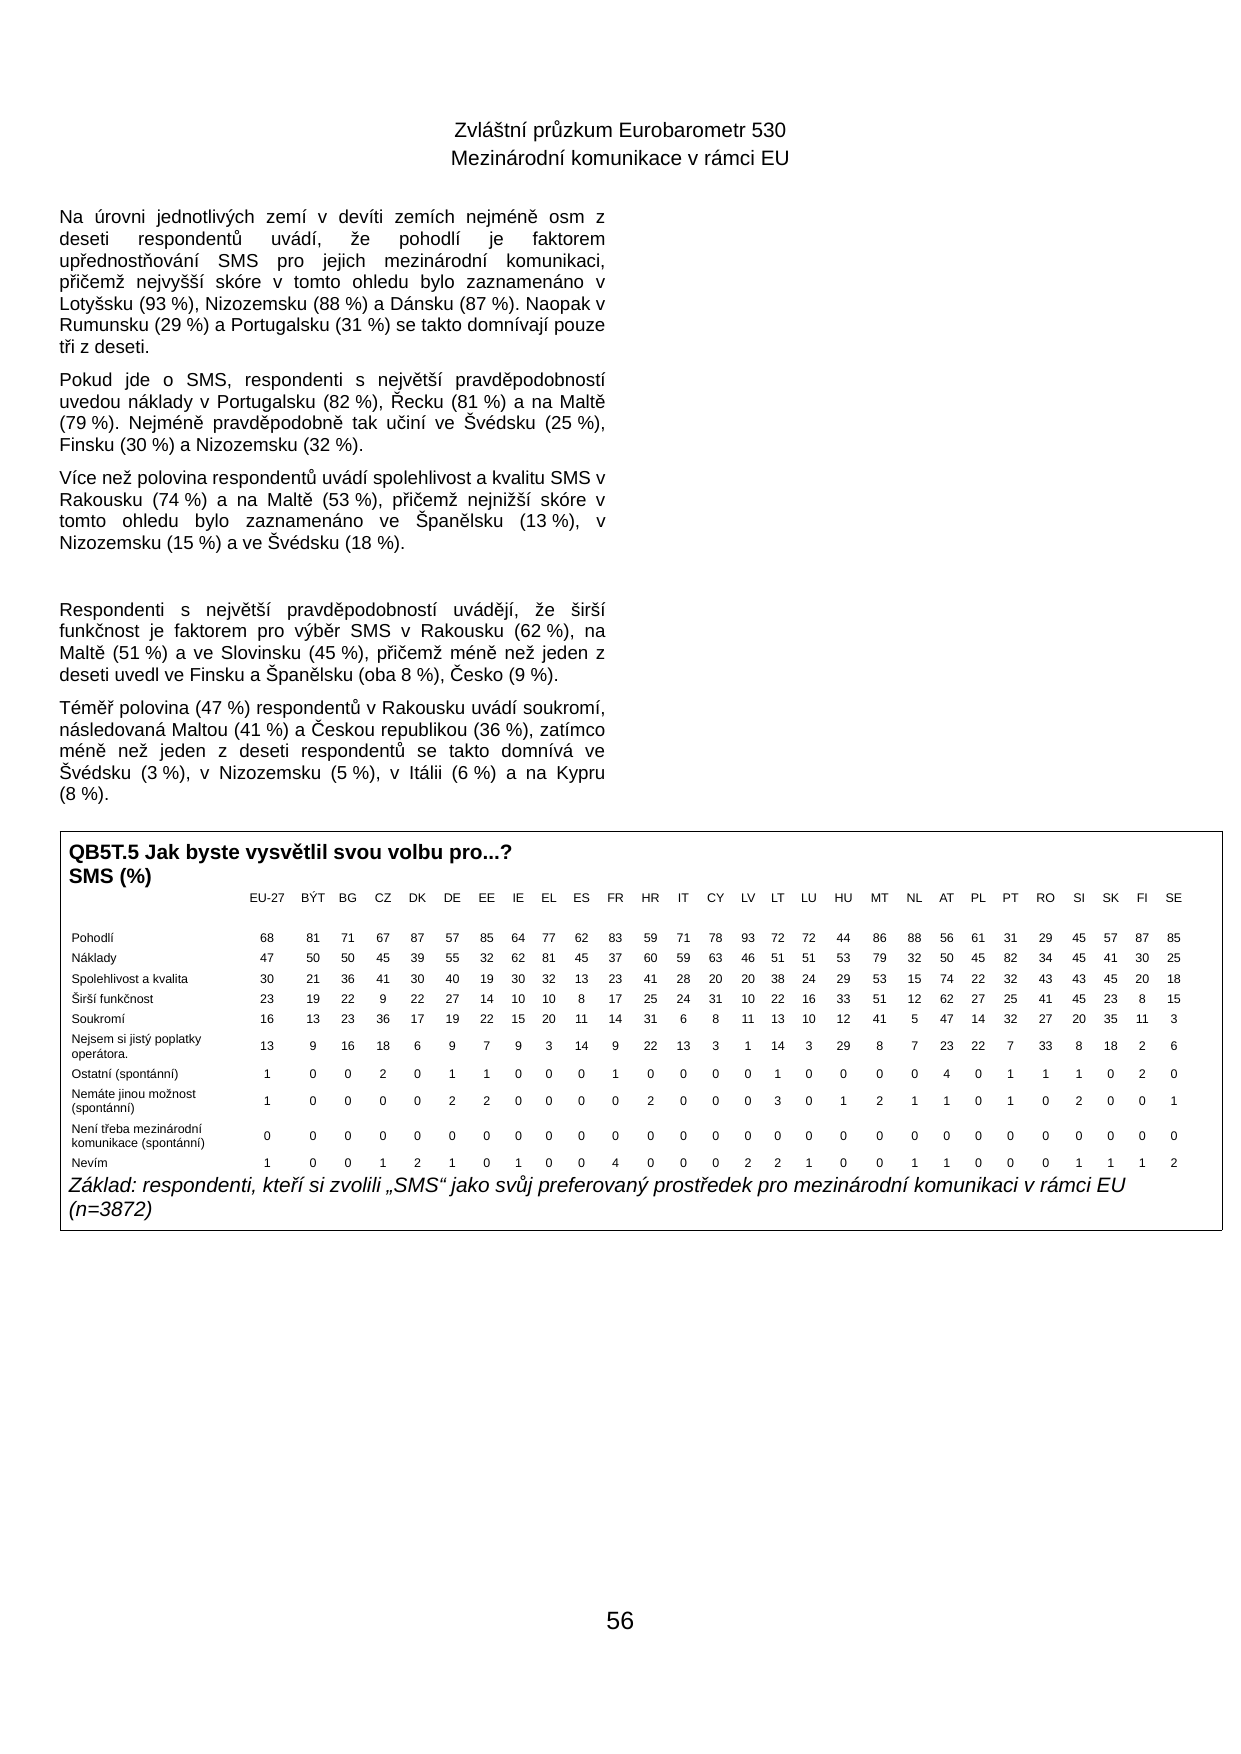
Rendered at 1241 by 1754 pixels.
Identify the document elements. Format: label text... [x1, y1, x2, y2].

table_cell 0 [861, 1118, 898, 1153]
table_header SK [1094, 888, 1127, 908]
table_cell 55 [435, 948, 470, 968]
table_header IE [504, 888, 533, 908]
table_cell 10 [533, 989, 564, 1009]
table_header BÝT [296, 888, 330, 908]
table_cell 39 [400, 948, 435, 968]
table_cell 35 [1094, 1009, 1127, 1029]
table_cell 16 [793, 989, 825, 1009]
table_cell 1 [238, 1084, 296, 1118]
table_cell 0 [861, 1153, 898, 1173]
table_cell 27 [435, 989, 470, 1009]
table_cell 0 [400, 1084, 435, 1118]
table_cell 32 [470, 948, 503, 968]
table_cell 6 [1157, 1029, 1191, 1063]
table_cell [1128, 908, 1157, 928]
table_header FR [598, 888, 632, 908]
table_cell 3 [698, 1029, 733, 1063]
table_cell 18 [366, 1029, 400, 1063]
table_cell 22 [400, 989, 435, 1009]
table_cell 81 [296, 928, 330, 948]
table_cell Není třeba mezinárodní komunikace (spontánní) [69, 1118, 238, 1153]
table_header HU [825, 888, 861, 908]
table_cell 2 [1128, 1029, 1157, 1063]
table_cell 1 [1157, 1084, 1191, 1118]
table_cell 45 [962, 948, 994, 968]
table_cell 1 [435, 1153, 470, 1173]
table_cell 0 [825, 1064, 861, 1084]
table_cell [931, 908, 962, 928]
text Více než polovina respondentů uvádí spolehlivost a kvalitu SMS v Rakousku (74 %) a na Maltě (53 %), přičemž nejnižší skóre v tomto ohledu bylo zaznamenáno ve Španělsku (13 %), v Nizozemsku (15 %) a ve Švédsku (18 %). [59, 467, 605, 553]
table_cell 9 [598, 1029, 632, 1063]
table_cell 11 [733, 1009, 763, 1029]
table_header PT [994, 888, 1027, 908]
table_cell 57 [1094, 928, 1127, 948]
table_cell 0 [632, 1064, 668, 1084]
table_cell 5 [898, 1009, 931, 1029]
table_cell 0 [698, 1118, 733, 1153]
table_cell 71 [669, 928, 698, 948]
table_cell 11 [565, 1009, 598, 1029]
table_cell 1 [1064, 1064, 1094, 1084]
table_cell 0 [533, 1084, 564, 1118]
table_cell 23 [330, 1009, 366, 1029]
table_cell 40 [435, 968, 470, 988]
table_cell 20 [698, 968, 733, 988]
table_cell 29 [1027, 928, 1064, 948]
table_cell 15 [1157, 989, 1191, 1009]
table_cell 20 [1128, 968, 1157, 988]
table_cell 57 [435, 928, 470, 948]
table_cell 64 [504, 928, 533, 948]
table_cell 0 [598, 1084, 632, 1118]
table_cell 0 [565, 1118, 598, 1153]
table_cell 0 [1094, 1118, 1127, 1153]
table_cell 0 [400, 1118, 435, 1153]
table_cell 87 [400, 928, 435, 948]
table_cell 0 [793, 1084, 825, 1118]
table_cell 85 [1157, 928, 1191, 948]
table_cell 63 [698, 948, 733, 968]
table_cell 0 [733, 1118, 763, 1153]
table_cell 67 [366, 928, 400, 948]
table_cell 0 [994, 1153, 1027, 1173]
table_cell 25 [1157, 948, 1191, 968]
table_cell 0 [1128, 1084, 1157, 1118]
table_cell 3 [533, 1029, 564, 1063]
table_cell 1 [1027, 1064, 1064, 1084]
table_cell 4 [598, 1153, 632, 1173]
table_cell 0 [565, 1153, 598, 1173]
table_cell 16 [238, 1009, 296, 1029]
table_cell 0 [931, 1118, 962, 1153]
table_cell 13 [296, 1009, 330, 1029]
table_cell 1 [504, 1153, 533, 1173]
table_cell 28 [669, 968, 698, 988]
table_cell 0 [330, 1153, 366, 1173]
table_cell 0 [533, 1118, 564, 1153]
table_cell 30 [504, 968, 533, 988]
table_cell 8 [1064, 1029, 1094, 1063]
table_cell 10 [733, 989, 763, 1009]
table_cell 45 [1064, 989, 1094, 1009]
table_cell 3 [763, 1084, 792, 1118]
table_cell 56 [931, 928, 962, 948]
table_cell 22 [632, 1029, 668, 1063]
table_cell [898, 908, 931, 928]
table_cell 41 [366, 968, 400, 988]
table_cell 0 [565, 1064, 598, 1084]
table_cell 0 [296, 1153, 330, 1173]
table_cell 2 [470, 1084, 503, 1118]
table_header EL [533, 888, 564, 908]
table_cell 45 [1064, 948, 1094, 968]
table_cell 0 [504, 1118, 533, 1153]
table_cell 77 [533, 928, 564, 948]
table_cell 51 [861, 989, 898, 1009]
table_header LU [793, 888, 825, 908]
table_cell 37 [598, 948, 632, 968]
table_cell 45 [565, 948, 598, 968]
table_cell 3 [793, 1029, 825, 1063]
table_cell 7 [994, 1029, 1027, 1063]
table_cell 22 [330, 989, 366, 1009]
table_header SI [1064, 888, 1094, 908]
table_cell 0 [962, 1084, 994, 1118]
table_cell 53 [825, 948, 861, 968]
table_cell 27 [1027, 1009, 1064, 1029]
text Pokud jde o SMS, respondenti s největší pravděpodobností uvedou náklady v Portugalsku (82 %), Řecku (81 %) a na Maltě (79 %). Nejméně pravděpodobně tak učiní ve Švédsku (25 %), Finsku (30 %) a Nizozemsku (32 %). [59, 369, 605, 455]
table_cell 1 [598, 1064, 632, 1084]
table_cell [533, 908, 564, 928]
table_cell 0 [400, 1064, 435, 1084]
table_header IT [669, 888, 698, 908]
table_cell 41 [861, 1009, 898, 1029]
table_cell 1 [898, 1153, 931, 1173]
table_cell 2 [861, 1084, 898, 1118]
table_cell 0 [533, 1064, 564, 1084]
table_cell 0 [1128, 1118, 1157, 1153]
table_cell 1 [763, 1064, 792, 1084]
table_cell Nemáte jinou možnost (spontánní) [69, 1084, 238, 1118]
table_cell 19 [470, 968, 503, 988]
table_cell 0 [1064, 1118, 1094, 1153]
table_cell 2 [1064, 1084, 1094, 1118]
table_cell 41 [1027, 989, 1064, 1009]
table_cell 2 [733, 1153, 763, 1173]
table_cell [69, 908, 238, 928]
table_cell 8 [698, 1009, 733, 1029]
table_cell 1 [994, 1064, 1027, 1084]
table_cell 68 [238, 928, 296, 948]
table_cell 29 [825, 1029, 861, 1063]
table_cell 50 [931, 948, 962, 968]
table_cell 62 [931, 989, 962, 1009]
table_cell 17 [598, 989, 632, 1009]
table_cell Náklady [69, 948, 238, 968]
table_cell 34 [1027, 948, 1064, 968]
table_cell 7 [898, 1029, 931, 1063]
table_cell Nejsem si jistý poplatky operátora. [69, 1029, 238, 1063]
table_cell 0 [962, 1064, 994, 1084]
table_cell 62 [565, 928, 598, 948]
table_cell 17 [400, 1009, 435, 1029]
table_cell 0 [533, 1153, 564, 1173]
table_cell 0 [504, 1064, 533, 1084]
table_cell 0 [330, 1118, 366, 1153]
table_cell 13 [669, 1029, 698, 1063]
table_cell 43 [1027, 968, 1064, 988]
table_cell 0 [861, 1064, 898, 1084]
table_cell 1 [366, 1153, 400, 1173]
table_cell 32 [994, 968, 1027, 988]
table_cell 0 [470, 1153, 503, 1173]
table_cell 71 [330, 928, 366, 948]
table_cell [598, 908, 632, 928]
table_cell 9 [504, 1029, 533, 1063]
table_cell 0 [669, 1153, 698, 1173]
table_header PL [962, 888, 994, 908]
table_cell 72 [793, 928, 825, 948]
table_header SE [1157, 888, 1191, 908]
table_cell Ostatní (spontánní) [69, 1064, 238, 1084]
table_cell 14 [565, 1029, 598, 1063]
table_cell 0 [632, 1118, 668, 1153]
table_cell 61 [962, 928, 994, 948]
table_cell 2 [632, 1084, 668, 1118]
table_cell 41 [1094, 948, 1127, 968]
table_cell 11 [1128, 1009, 1157, 1029]
table_cell 0 [763, 1118, 792, 1153]
table_cell [435, 908, 470, 928]
table_cell Nevím [69, 1153, 238, 1173]
table_cell 0 [504, 1084, 533, 1118]
table_cell 81 [533, 948, 564, 968]
table_cell Spolehlivost a kvalita [69, 968, 238, 988]
table_cell 30 [400, 968, 435, 988]
table_cell 23 [1094, 989, 1127, 1009]
table_cell 0 [296, 1084, 330, 1118]
table_cell 36 [366, 1009, 400, 1029]
table_cell 31 [994, 928, 1027, 948]
table_cell 0 [898, 1118, 931, 1153]
table_cell 6 [669, 1009, 698, 1029]
table_cell 27 [962, 989, 994, 1009]
table_cell 0 [793, 1118, 825, 1153]
table_cell 18 [1094, 1029, 1127, 1063]
table_cell 0 [698, 1064, 733, 1084]
table_header ES [565, 888, 598, 908]
table_cell [994, 908, 1027, 928]
table_cell 25 [994, 989, 1027, 1009]
table_cell 0 [565, 1084, 598, 1118]
table_cell 0 [366, 1118, 400, 1153]
table_cell 43 [1064, 968, 1094, 988]
table_cell 2 [435, 1084, 470, 1118]
table_header DE [435, 888, 470, 908]
table_cell 22 [470, 1009, 503, 1029]
table_cell 33 [1027, 1029, 1064, 1063]
table_cell 0 [962, 1118, 994, 1153]
table_cell 44 [825, 928, 861, 948]
table_cell 1 [238, 1153, 296, 1173]
table_cell [1094, 908, 1127, 928]
table_header MT [861, 888, 898, 908]
table_cell 0 [698, 1084, 733, 1118]
table_cell 0 [994, 1118, 1027, 1153]
table_cell 1 [1064, 1153, 1094, 1173]
table_cell 1 [931, 1084, 962, 1118]
table_cell 10 [504, 989, 533, 1009]
table_cell 0 [330, 1064, 366, 1084]
table_cell 8 [565, 989, 598, 1009]
table_cell 1 [470, 1064, 503, 1084]
table_cell 45 [1094, 968, 1127, 988]
table_cell 0 [793, 1064, 825, 1084]
table_cell 25 [632, 989, 668, 1009]
table_cell Širší funkčnost [69, 989, 238, 1009]
table_cell 2 [366, 1064, 400, 1084]
table_header DK [400, 888, 435, 908]
table_cell [669, 908, 698, 928]
table_cell 31 [632, 1009, 668, 1029]
table_cell 46 [733, 948, 763, 968]
table_cell 47 [238, 948, 296, 968]
table_cell 10 [793, 1009, 825, 1029]
table_cell 24 [793, 968, 825, 988]
table_cell 0 [669, 1118, 698, 1153]
table_cell 0 [1157, 1064, 1191, 1084]
table_cell 50 [296, 948, 330, 968]
table_header EE [470, 888, 503, 908]
table_cell 45 [366, 948, 400, 968]
table_cell [793, 908, 825, 928]
table_cell [238, 908, 296, 928]
table_cell 88 [898, 928, 931, 948]
table_cell 87 [1128, 928, 1157, 948]
table_cell 22 [962, 1029, 994, 1063]
table_cell 0 [598, 1118, 632, 1153]
table_cell 29 [825, 968, 861, 988]
table_cell [470, 908, 503, 928]
table_cell [400, 908, 435, 928]
table_cell 0 [1094, 1084, 1127, 1118]
table_cell 85 [470, 928, 503, 948]
table_cell 1 [994, 1084, 1027, 1118]
table_cell 13 [238, 1029, 296, 1063]
table_cell 0 [1094, 1064, 1127, 1084]
table_cell [504, 908, 533, 928]
table_cell 9 [366, 989, 400, 1009]
table_header AT [931, 888, 962, 908]
table_cell 0 [238, 1118, 296, 1153]
table_cell 0 [733, 1084, 763, 1118]
table_cell 60 [632, 948, 668, 968]
table_header BG [330, 888, 366, 908]
table_cell 2 [400, 1153, 435, 1173]
table_header CY [698, 888, 733, 908]
table_cell [296, 908, 330, 928]
table_cell [825, 908, 861, 928]
table_cell [962, 908, 994, 928]
table_cell 0 [296, 1064, 330, 1084]
table_cell 18 [1157, 968, 1191, 988]
table_cell [330, 908, 366, 928]
table_cell 2 [763, 1153, 792, 1173]
table_cell 9 [296, 1029, 330, 1063]
table_cell 21 [296, 968, 330, 988]
table_cell 74 [931, 968, 962, 988]
table_cell 38 [763, 968, 792, 988]
text Téměř polovina (47 %) respondentů v Rakousku uvádí soukromí, následovaná Maltou (41 %) a Českou republikou (36 %), zatímco méně než jeden z deseti respondentů se takto domnívá ve Švédsku (3 %), v Nizozemsku (5 %), v Itálii (6 %) a na Kypru (8 %). [59, 697, 605, 805]
table_cell 41 [632, 968, 668, 988]
table_cell 32 [898, 948, 931, 968]
table_header FI [1128, 888, 1157, 908]
table_cell 2 [1128, 1064, 1157, 1084]
table_cell 93 [733, 928, 763, 948]
table_cell 0 [435, 1118, 470, 1153]
table_cell 1 [898, 1084, 931, 1118]
table_cell 0 [825, 1118, 861, 1153]
table_cell 22 [962, 968, 994, 988]
table_cell 19 [296, 989, 330, 1009]
table_cell 0 [296, 1118, 330, 1153]
table_cell 0 [825, 1153, 861, 1173]
table_cell 1 [1094, 1153, 1127, 1173]
table_cell 0 [669, 1064, 698, 1084]
table_cell 33 [825, 989, 861, 1009]
table_cell 15 [504, 1009, 533, 1029]
table_header LT [763, 888, 792, 908]
table_cell 32 [533, 968, 564, 988]
table_cell 0 [962, 1153, 994, 1173]
table_cell 0 [1027, 1084, 1064, 1118]
table_cell 31 [698, 989, 733, 1009]
table_cell 0 [733, 1064, 763, 1084]
table_cell 45 [1064, 928, 1094, 948]
table_cell 51 [763, 948, 792, 968]
table_cell [1027, 908, 1064, 928]
table_cell 0 [366, 1084, 400, 1118]
table_cell 1 [733, 1029, 763, 1063]
table_cell 23 [931, 1029, 962, 1063]
table_cell [366, 908, 400, 928]
table_cell 30 [238, 968, 296, 988]
table_cell Soukromí [69, 1009, 238, 1029]
table_cell 8 [861, 1029, 898, 1063]
table_cell 83 [598, 928, 632, 948]
table_header CZ [366, 888, 400, 908]
table_cell 15 [898, 968, 931, 988]
table_header [69, 888, 238, 908]
table_cell 1 [1128, 1153, 1157, 1173]
table_cell 82 [994, 948, 1027, 968]
table_cell 0 [898, 1064, 931, 1084]
table_cell 19 [435, 1009, 470, 1029]
table_cell 14 [598, 1009, 632, 1029]
table_cell 22 [763, 989, 792, 1009]
text SMS (%) [68, 863, 1213, 887]
table_cell 14 [763, 1029, 792, 1063]
table_cell 24 [669, 989, 698, 1009]
table_cell 0 [632, 1153, 668, 1173]
table_cell 13 [565, 968, 598, 988]
table_cell 79 [861, 948, 898, 968]
table_cell 53 [861, 968, 898, 988]
table_cell [565, 908, 598, 928]
table_cell 3 [1157, 1009, 1191, 1029]
table_cell 12 [898, 989, 931, 1009]
table_cell 0 [1027, 1153, 1064, 1173]
table_cell 0 [1027, 1118, 1064, 1153]
table_cell [1064, 908, 1094, 928]
table_cell 1 [435, 1064, 470, 1084]
text Na úrovni jednotlivých zemí v devíti zemích nejméně osm z deseti respondentů uvádí, že pohodlí je faktorem upřednostňování SMS pro jejich mezinárodní komunikaci, přičemž nejvyšší skóre v tomto ohledu bylo zaznamenáno v Lotyšsku (93 %), Nizozemsku (88 %) a Dánsku (87 %). Naopak v Rumunsku (29 %) a Portugalsku (31 %) se takto domnívají pouze tři z deseti. [59, 206, 605, 357]
table_cell 14 [470, 989, 503, 1009]
table_header LV [733, 888, 763, 908]
table_cell 7 [470, 1029, 503, 1063]
table_cell 59 [669, 948, 698, 968]
table_cell 72 [763, 928, 792, 948]
table_cell [763, 908, 792, 928]
table_cell 9 [435, 1029, 470, 1063]
table_cell 0 [1157, 1118, 1191, 1153]
table_cell 1 [931, 1153, 962, 1173]
table_header EU-27 [238, 888, 296, 908]
table_cell 1 [825, 1084, 861, 1118]
table_cell 50 [330, 948, 366, 968]
table_cell 86 [861, 928, 898, 948]
table_cell [733, 908, 763, 928]
table_cell [698, 908, 733, 928]
table_cell 23 [238, 989, 296, 1009]
table_cell 36 [330, 968, 366, 988]
table_cell 62 [504, 948, 533, 968]
table_cell 51 [793, 948, 825, 968]
text Základ: respondenti, kteří si zvolili „SMS“ jako svůj preferovaný prostředek pro mezinárodní komunikaci v rámci EU (n=3872) [68, 1173, 1213, 1221]
table_cell 6 [400, 1029, 435, 1063]
table_cell 14 [962, 1009, 994, 1029]
table_cell 1 [793, 1153, 825, 1173]
table_cell [632, 908, 668, 928]
text Respondenti s největší pravděpodobností uvádějí, že širší funkčnost je faktorem pro výběr SMS v Rakousku (62 %), na Maltě (51 %) a ve Slovinsku (45 %), přičemž méně než jeden z deseti uvedl ve Finsku a Španělsku (oba 8 %), Česko (9 %). [59, 599, 605, 685]
text QB5T.5 Jak byste vysvětlil svou volbu pro...? [68, 839, 1213, 863]
table_cell 2 [1157, 1153, 1191, 1173]
table_cell 32 [994, 1009, 1027, 1029]
table_header HR [632, 888, 668, 908]
table_cell [1157, 908, 1191, 928]
table_cell [861, 908, 898, 928]
table_cell 16 [330, 1029, 366, 1063]
table_cell 12 [825, 1009, 861, 1029]
table_cell Pohodlí [69, 928, 238, 948]
table_cell 59 [632, 928, 668, 948]
table_header NL [898, 888, 931, 908]
table_cell 20 [533, 1009, 564, 1029]
table_cell 13 [763, 1009, 792, 1029]
table_header RO [1027, 888, 1064, 908]
table_cell 0 [330, 1084, 366, 1118]
table_cell 20 [733, 968, 763, 988]
table_cell 0 [669, 1084, 698, 1118]
table_cell 1 [238, 1064, 296, 1084]
table_cell 47 [931, 1009, 962, 1029]
table_cell 23 [598, 968, 632, 988]
table_cell 0 [698, 1153, 733, 1173]
table_cell 8 [1128, 989, 1157, 1009]
table_cell 78 [698, 928, 733, 948]
table_cell 30 [1128, 948, 1157, 968]
table_cell 4 [931, 1064, 962, 1084]
table_cell 20 [1064, 1009, 1094, 1029]
table_cell 0 [470, 1118, 503, 1153]
